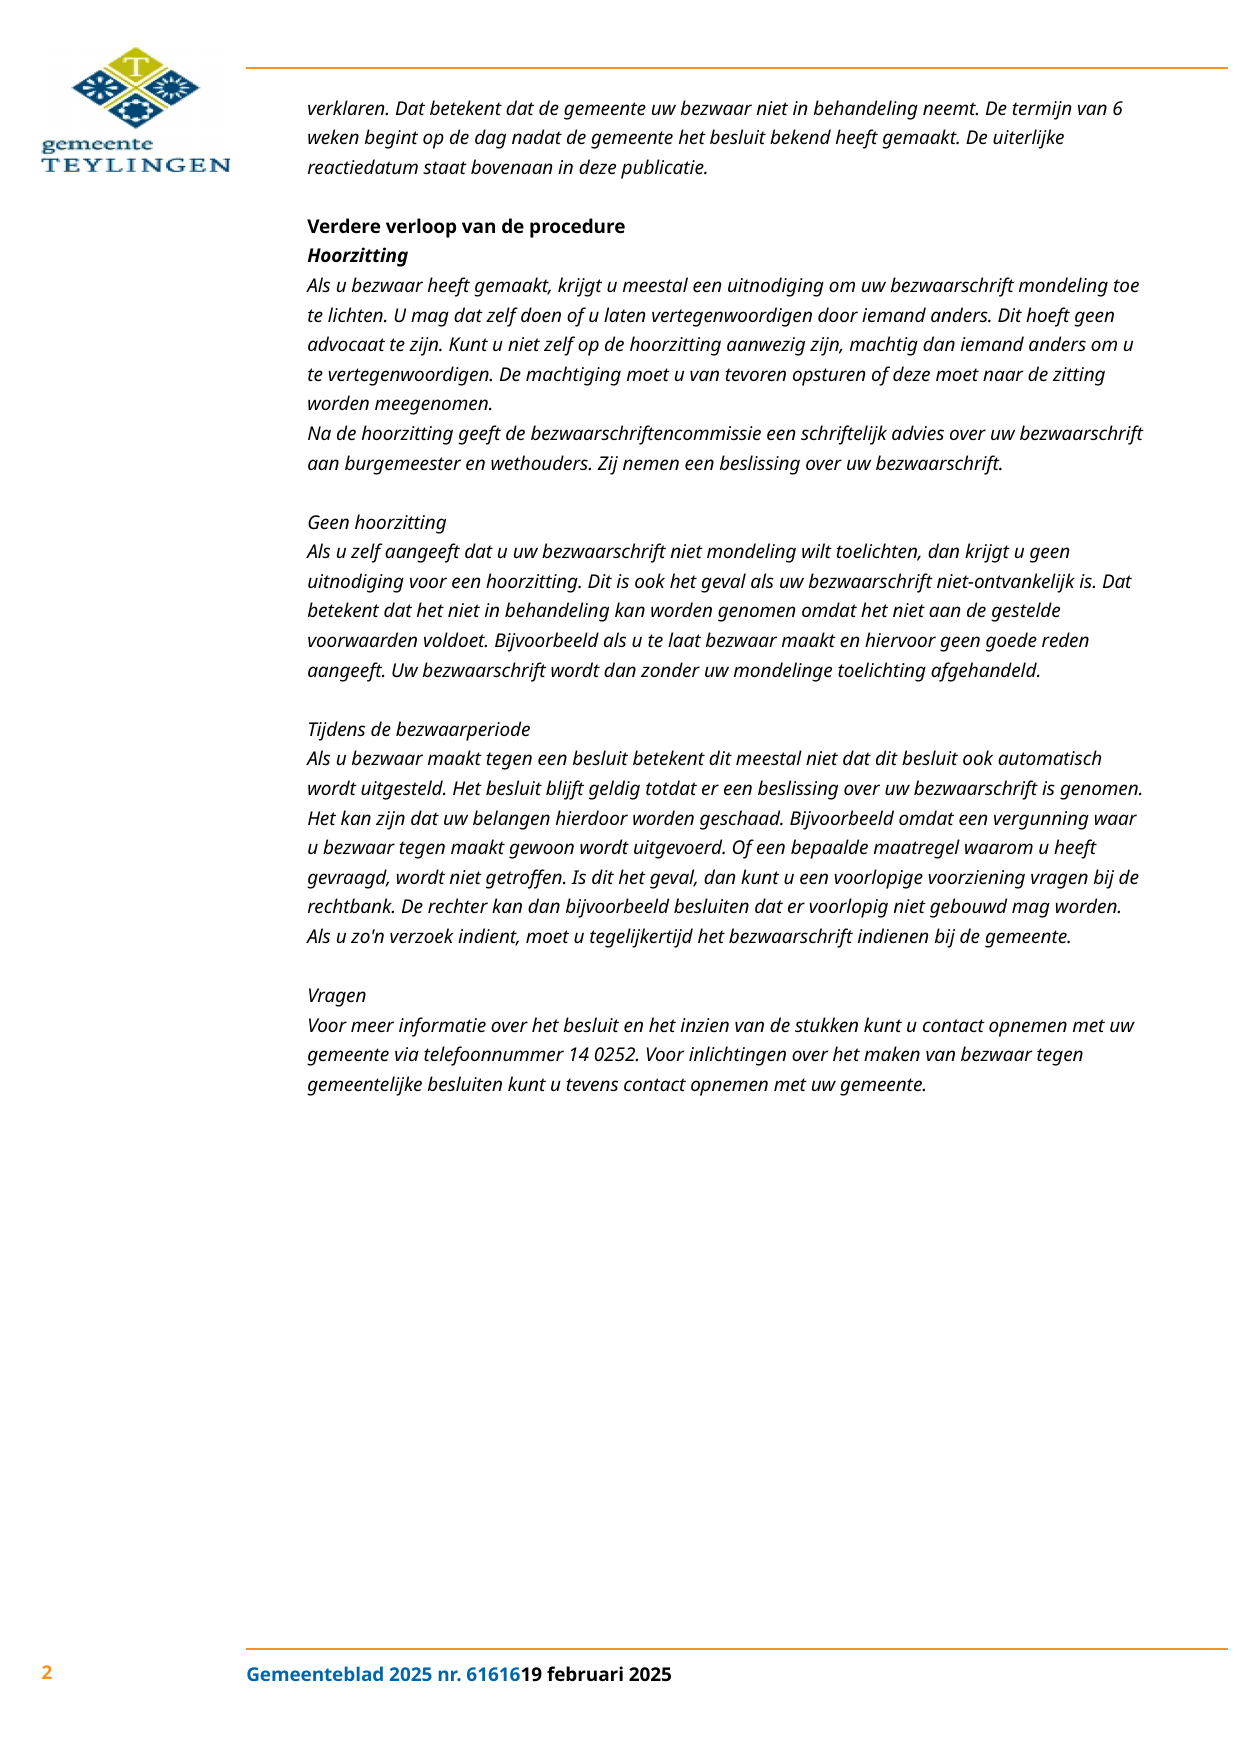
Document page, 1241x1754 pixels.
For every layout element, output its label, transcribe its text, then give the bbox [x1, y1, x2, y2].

list Voor meer informatie over het besluit en het inzien van de stukken kunt u contact opnemen met uw gemeente via telefoonnummer 14 0252. Voor inlichtingen over het maken van bezwaar tegen gemeentelijke besluiten kunt u tevens contact opnemen met uw gemeente. [248, 1012, 1152, 1097]
list Tijdens de bezwaarperiode [248, 716, 1152, 742]
list Vragen [248, 982, 1152, 1008]
list Als u zelf aangeeft dat u uw bezwaarschrift niet mondeling wilt toelichten, dan krijgt u geen uitnodiging voor een hoorzitting. Dit is ook het geval als uw bezwaarschrift niet-ontvankelijk is. Dat betekent dat het niet in behandeling kan worden genomen omdat het niet aan de gestelde voorwaarden voldoet. Bijvoorbeeld als u te laat bezwaar maakt en hiervoor geen goede reden aangeeft. Uw bezwaarschrift wordt dan zonder uw mondelinge toelichting afgehandeld. [248, 538, 1152, 683]
list Na de hoorzitting geeft de bezwaarschriftencommissie een schriftelijk advies over uw bezwaarschrift aan burgemeester en wethouders. Zij nemen een beslissing over uw bezwaarschrift. [248, 420, 1152, 476]
list Geen hoorzitting [248, 509, 1152, 535]
list Verdere verloop van de procedure [248, 213, 1152, 239]
list verklaren. Dat betekent dat de gemeente uw bezwaar niet in behandeling neemt. De termijn van 6 weken begint op de dag nadat de gemeente het besluit bekend heeft gemaakt. De uiterlijke reactiedatum staat bovenaan in deze publicatie. [248, 95, 1152, 180]
list Als u bezwaar maakt tegen een besluit betekent dit meestal niet dat dit besluit ook automatisch wordt uitgesteld. Het besluit blijft geldig totdat er een beslissing over uw bezwaarschrift is genomen. Het kan zijn dat uw belangen hierdoor worden geschaad. Bijvoorbeeld omdat een vergunning waar u bezwaar tegen maakt gewoon wordt uitgevoerd. Of een bepaalde maatregel waarom u heeft gevraagd, wordt niet getroffen. Is dit het geval, dan kunt u een voorlopige voorziening vragen bij de rechtbank. De rechter kan dan bijvoorbeeld besluiten dat er voorlopig niet gebouwd mag worden. Als u zo'n verzoek indient, moet u tegelijkertijd het bezwaarschrift indienen bij de gemeente. [248, 746, 1152, 949]
list Hoorzitting [248, 243, 1152, 268]
picture [41, 47, 231, 172]
list Als u bezwaar heeft gemaakt, krijgt u meestal een uitnodiging om uw bezwaarschrift mondeling toe te lichten. U mag dat zelf doen of u laten vertegenwoordigen door iemand anders. Dit hoeft geen advocaat te zijn. Kunt u niet zelf op de hoorzitting aanwezig zijn, machtig dan iemand anders om u te vertegenwoordigen. De machtiging moet u van tevoren opsturen of deze moet naar de zitting worden meegenomen. [248, 272, 1152, 416]
